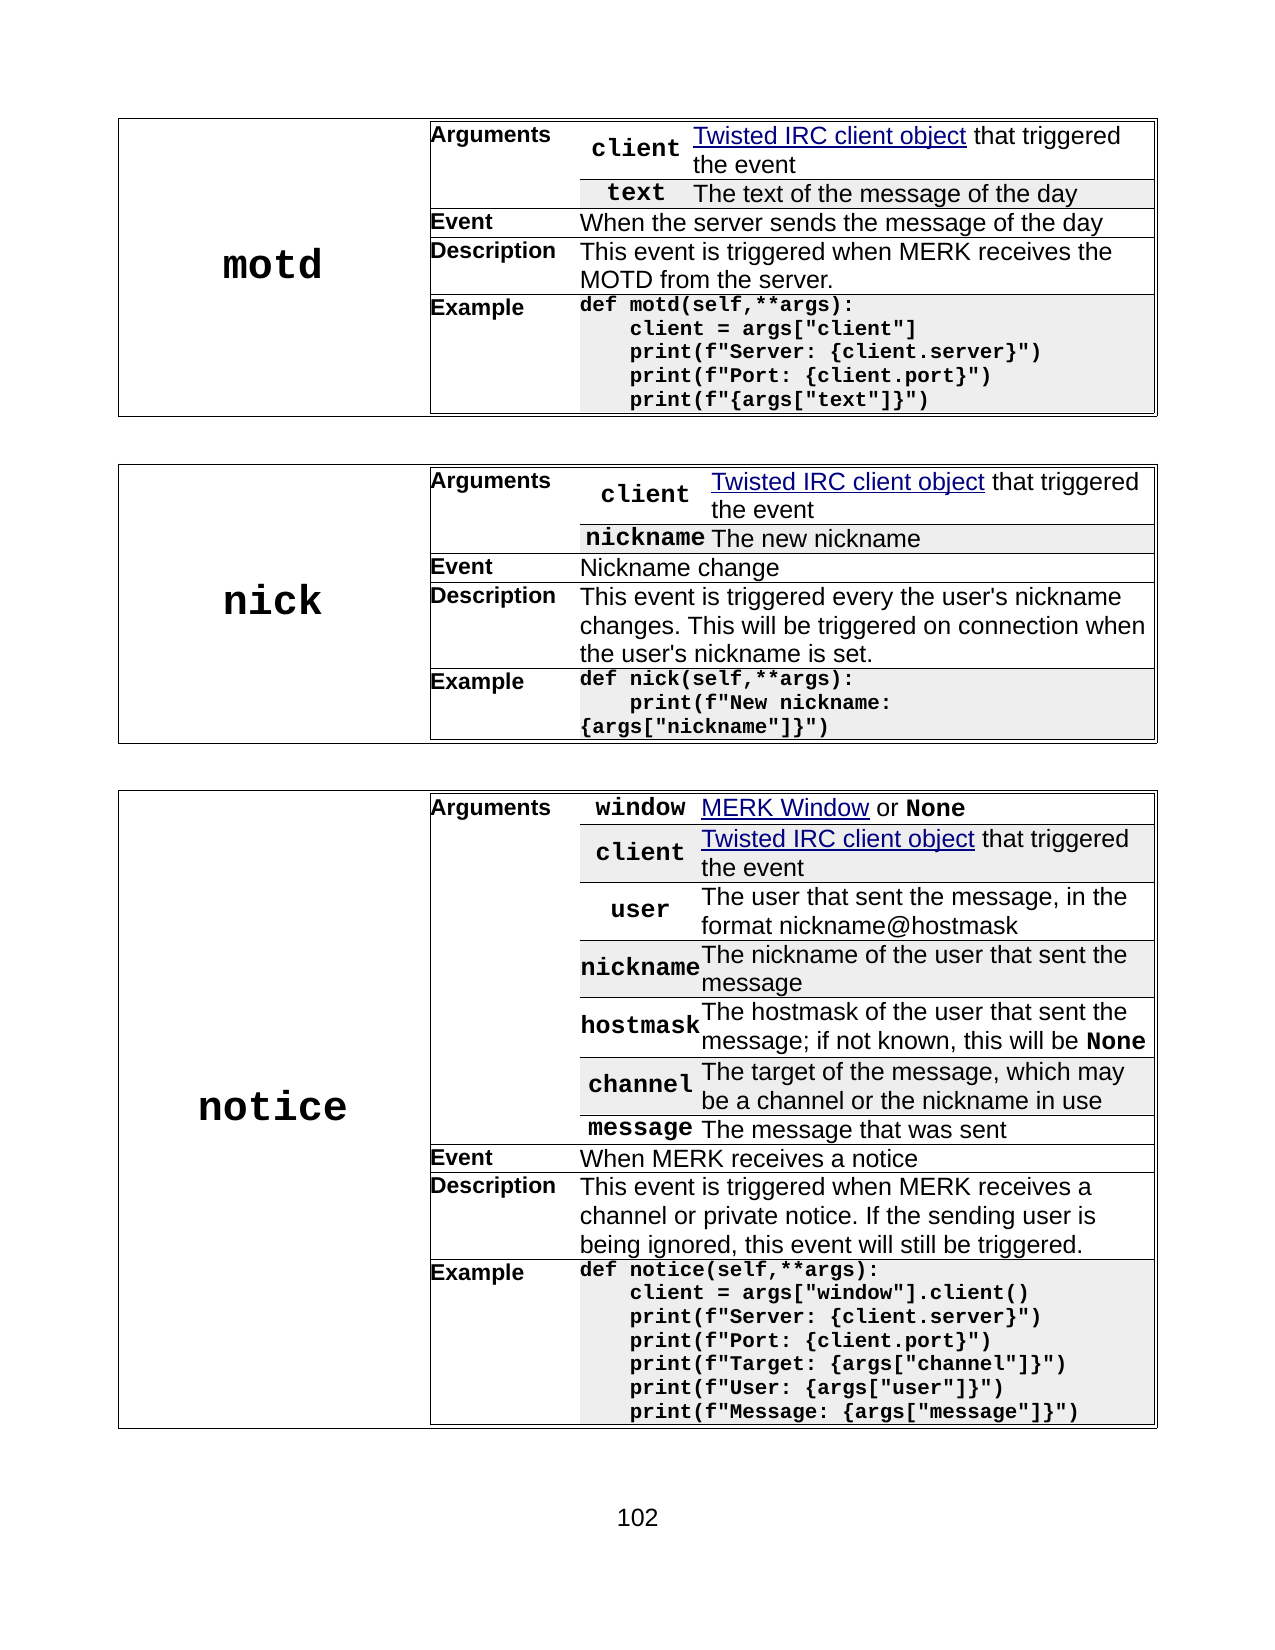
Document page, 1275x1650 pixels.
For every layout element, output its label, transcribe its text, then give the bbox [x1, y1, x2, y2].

table_cell The new nickname [711, 525, 1154, 553]
table_cell The nickname of the user that sent the message [701, 941, 1154, 997]
table_header MERK Window or None [701, 794, 1154, 824]
table_header [427, 119, 1157, 416]
table_header [427, 791, 1157, 1427]
table_cell The target of the message, which may be a channel or the nickname in use [701, 1058, 1154, 1114]
table_cell text [580, 180, 693, 208]
table_header window [580, 794, 701, 824]
table_cell Event [431, 209, 579, 237]
table_cell Event [431, 554, 579, 582]
table_cell message [580, 1116, 701, 1143]
table_header client [580, 468, 711, 524]
table_cell Description [431, 1173, 579, 1259]
table_cell Example [431, 669, 579, 739]
table_cell Example [431, 295, 579, 412]
table_cell client [580, 825, 701, 882]
table_cell The hostmask of the user that sent the message; if not known, this will be None [701, 998, 1154, 1057]
table_cell When MERK receives a notice [580, 1145, 1154, 1172]
table_cell user [580, 883, 701, 939]
table_cell def notice(self,**args): client = args["window"].client() print(f"Server: {client.server}") print(f"Port: {client.port}") print(f"Target: {args["channel"]}") print(f"User: {args["user"]}") print(f"Message: {args["message"]}") [580, 1260, 1154, 1424]
table_cell The message that was sent [701, 1116, 1154, 1143]
table_header Arguments [431, 794, 579, 1143]
table_header notice [119, 791, 427, 1427]
table_cell When the server sends the message of the day [580, 209, 1154, 237]
table_cell def motd(self,**args): client = args["client"] print(f"Server: {client.server}") print(f"Port: {client.port}") print(f"{args["text"]}") [580, 295, 1154, 412]
table_cell The user that sent the message, in the format nickname@hostmask [701, 883, 1154, 939]
table_header [427, 465, 1157, 742]
table_header Arguments [431, 468, 579, 553]
table_cell def nick(self,**args): print(f"New nickname: {args["nickname"]}") [580, 669, 1154, 739]
table_cell The text of the message of the day [693, 180, 1154, 208]
table_header Arguments [431, 122, 579, 208]
table_cell Description [431, 583, 579, 668]
table_cell This event is triggered when MERK receives a channel or private notice. If the sending user is being ignored, this event will still be triggered. [580, 1173, 1154, 1259]
table_cell Twisted IRC client object that triggered the event [701, 825, 1154, 882]
table_cell This event is triggered when MERK receives the MOTD from the server. [580, 238, 1154, 294]
table_cell Example [431, 1260, 579, 1424]
table_cell nickname [580, 941, 701, 997]
table_cell channel [580, 1058, 701, 1114]
table_header motd [119, 119, 427, 416]
table_header client [580, 122, 693, 179]
table_cell This event is triggered every the user's nickname changes. This will be triggered on connection when the user's nickname is set. [580, 583, 1154, 668]
table_header nick [119, 465, 427, 742]
table_cell Description [431, 238, 579, 294]
table_header Twisted IRC client object that triggered the event [711, 468, 1154, 524]
table_cell nickname [580, 525, 711, 553]
table_header Twisted IRC client object that triggered the event [693, 122, 1154, 179]
table_cell hostmask [580, 998, 701, 1057]
table_cell Event [431, 1145, 579, 1172]
table_cell Nickname change [580, 554, 1154, 582]
